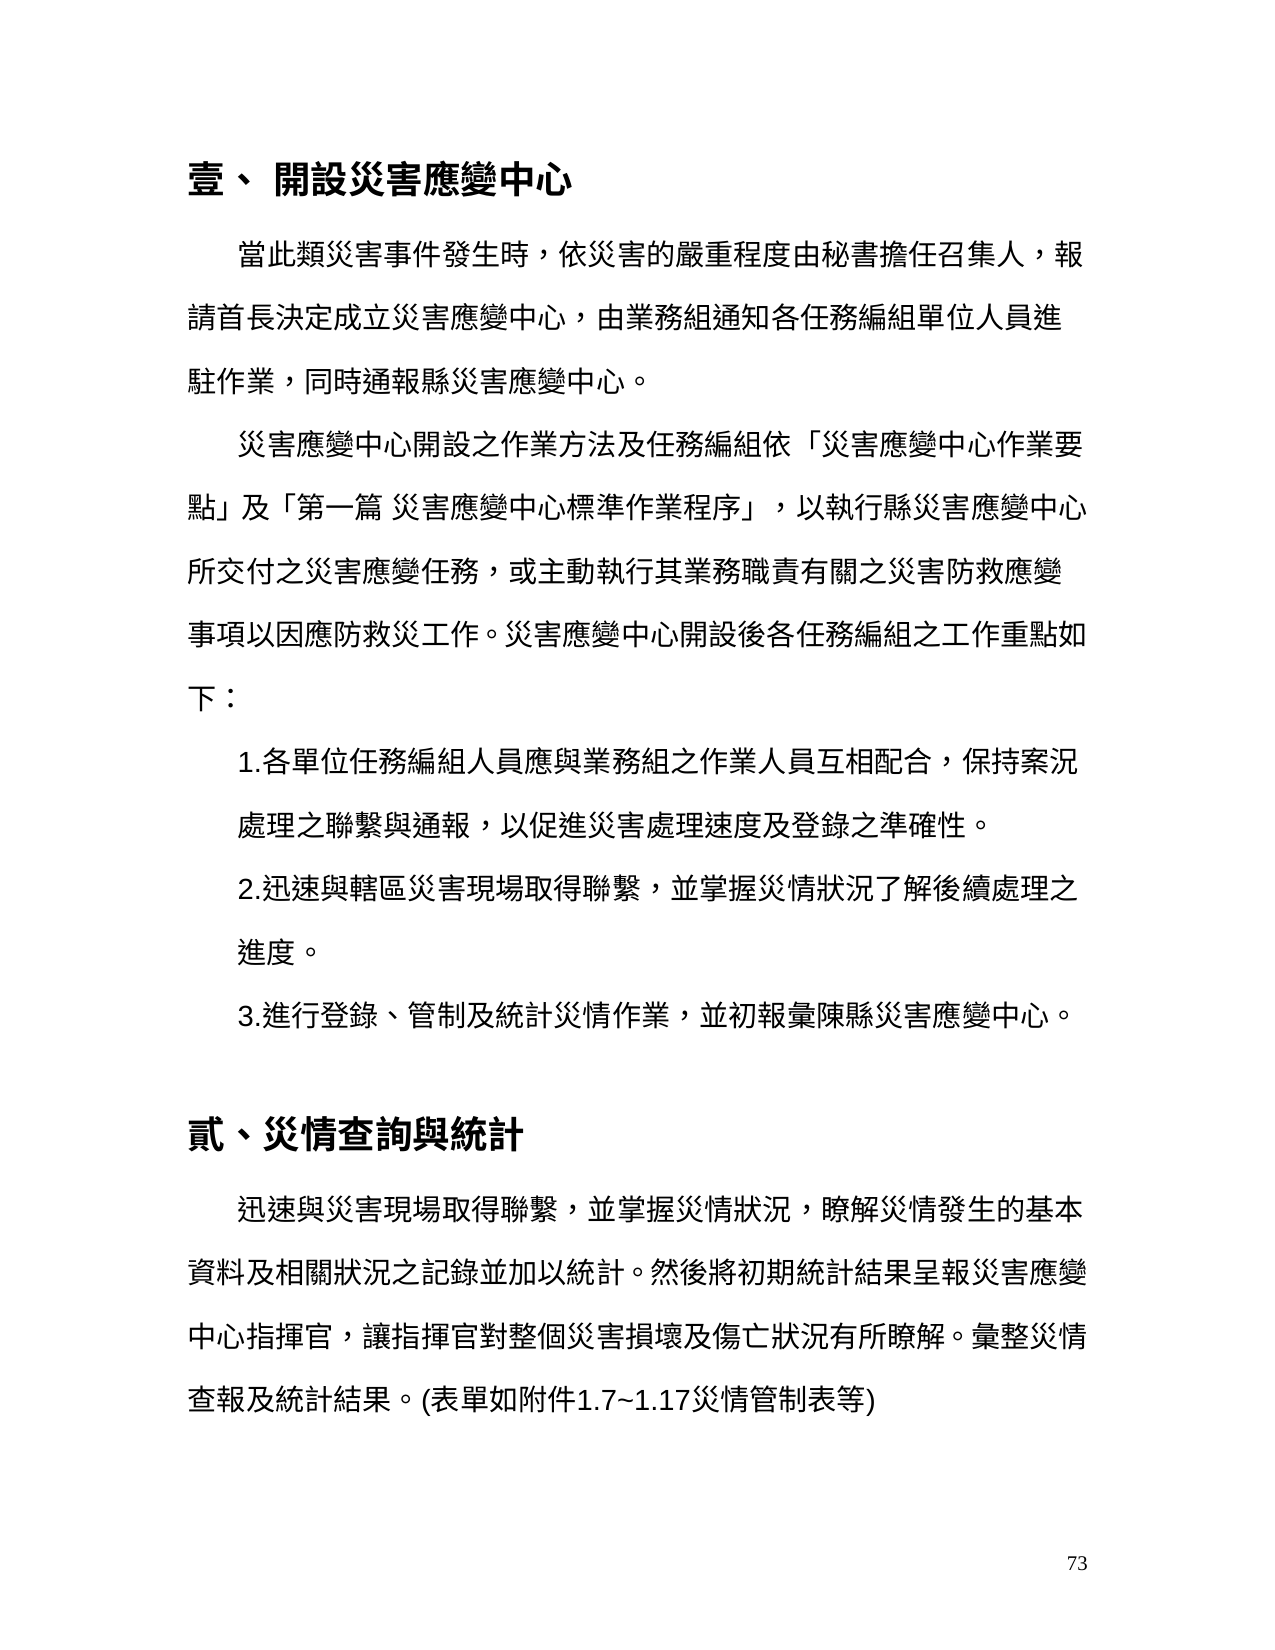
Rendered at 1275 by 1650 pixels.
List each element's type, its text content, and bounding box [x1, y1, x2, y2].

text 壹、 開設災害應變中心 [187, 150, 1087, 204]
text 3.進行登錄、管制及統計災情作業，並初報彙陳縣災害應變中心。 [237, 993, 1087, 1035]
text 貳、災情查詢與統計 [187, 1105, 1087, 1159]
text 災害應變中心開設之作業方法及任務編組依「災害應變中心作業要點」及「第一篇 災害應變中心標準作業程序」，以執行縣災害應變中心所交付之災害應變任務，或主動執行其業務職責有關之災害防救應變事項以因應防救災工作。災害應變中心開設後各任務編組之工作重點如下： [187, 422, 1087, 718]
text 迅速與災害現場取得聯繫，並掌握災情狀況，瞭解災情發生的基本資料及相關狀況之記錄並加以統計。然後將初期統計結果呈報災害應變中心指揮官，讓指揮官對整個災害損壞及傷亡狀況有所瞭解。彙整災情查報及統計結果。(表單如附件1.7~1.17災情管制表等) [187, 1186, 1087, 1419]
text 當此類災害事件發生時，依災害的嚴重程度由秘書擔任召集人，報請首長決定成立災害應變中心，由業務組通知各任務編組單位人員進駐作業，同時通報縣災害應變中心。 [187, 231, 1087, 401]
text 1.各單位任務編組人員應與業務組之作業人員互相配合，保持案況處理之聯繫與通報，以促進災害處理速度及登錄之準確性。 [237, 739, 1087, 844]
text 2.迅速與轄區災害現場取得聯繫，並掌握災情狀況了解後續處理之進度。 [237, 866, 1087, 971]
